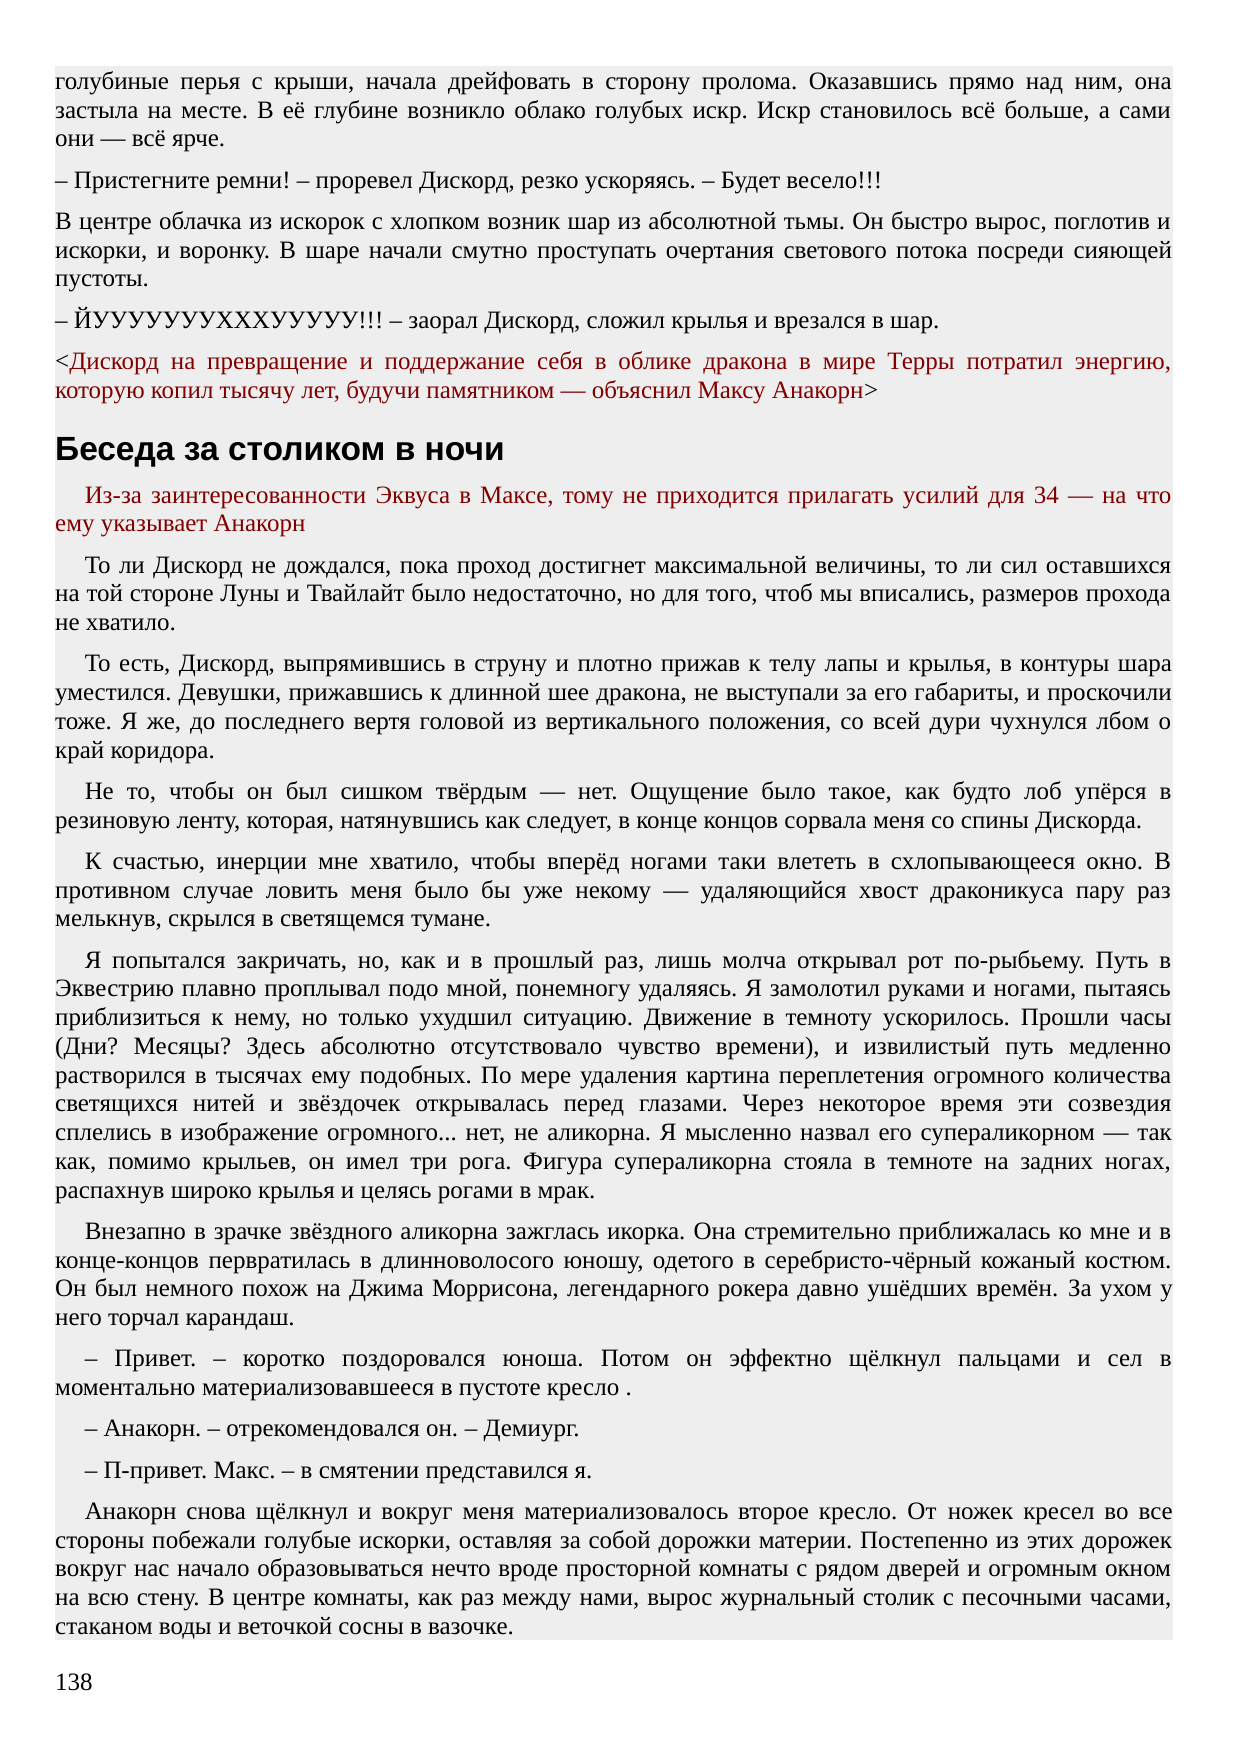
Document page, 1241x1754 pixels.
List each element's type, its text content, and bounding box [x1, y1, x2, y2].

text К счастью, инерции мне хватило, чтобы вперёд ногами таки влететь в схлопывающееся окно. В противном случае ловить меня было бы уже некому — удаляющийся хвост драконикуса пару раз мелькнув, скрылся в светящемся тумане. [55, 846, 1173, 932]
text Анакорн снова щёлкнул и вокруг меня материализовалось второе кресло. От ножек кресел во все стороны побежали голубые искорки, оставляя за собой дорожки материи. Постепенно из этих дорожек вокруг нас начало образовываться нечто вроде просторной комнаты с рядом дверей и огромным окном на всю стену. В центре комнаты, как раз между нами, вырос журнальный столик с песочными часами, стаканом воды и веточкой сосны в вазочке. [55, 1496, 1173, 1640]
text – П-привет. Макс. – в смятении представился я. [55, 1455, 1173, 1483]
text – Пристегните ремни! – проревел Дискорд, резко ускоряясь. – Будет весело!!! [55, 165, 1173, 193]
text – ЙУУУУУУУХХХУУУУУ!!! – заорал Дискорд, сложил крылья и врезался в шар. [55, 305, 1173, 333]
text Не то, чтобы он был сишком твёрдым — нет. Ощущение было такое, как будто лоб упёрся в резиновую ленту, которая, натянувшись как следует, в конце концов сорвала меня со спины Дискорда. [55, 776, 1173, 833]
text Я попытался закричать, но, как и в прошлый раз, лишь молча открывал рот по-рыбьему. Путь в Эквестрию плавно проплывал подо мной, понемногу удаляясь. Я замолотил руками и ногами, пытаясь приблизиться к нему, но только ухудшил ситуацию. Движение в темноту ускорилось. Прошли часы (Дни? Месяцы? Здесь абсолютно отсутствовало чувство времени), и извилистый путь медленно растворился в тысячах ему подобных. По мере удаления картина переплетения огромного количества светящихся нитей и звёздочек открывалась перед глазами. Через некоторое время эти созвездия сплелись в изображение огромного... нет, не аликорна. Я мысленно назвал его супераликорном — так как, помимо крыльев, он имел три рога. Фигура супераликорна стояла в темноте на задних ногах, распахнув широко крылья и целясь рогами в мрак. [55, 945, 1173, 1203]
text То есть, Дискорд, выпрямившись в струну и плотно прижав к телу лапы и крылья, в контуры шара уместился. Девушки, прижавшись к длинной шее дракона, не выступали за его габариты, и проскочили тоже. Я же, до последнего вертя головой из вертикального положения, со всей дури чухнулся лбом о край коридора. [55, 648, 1173, 763]
text Внезапно в зрачке звёздного аликорна зажглась икорка. Она стремительно приближалась ко мне и в конце-концов первратилась в длинноволосого юношу, одетого в серебристо-чёрный кожаный костюм. Он был немного похож на Джима Моррисона, легендарного рокера давно ушёдших времён. За ухом у него торчал карандаш. [55, 1216, 1173, 1331]
text – Привет. – коротко поздоровался юноша. Потом он эффектно щёлкнул пальцами и сел в моментально материализовавшееся в пустоте кресло . [55, 1343, 1173, 1401]
text <Дискорд на превращение и поддержание себя в облике дракона в мире Терры потратил энергию, которую копил тысячу лет, будучи памятником — объяснил Максу Анакорн> [55, 346, 1173, 403]
text – Анакорн. – отрекомендовался он. – Демиург. [55, 1413, 1173, 1442]
text В центре облачка из искорок с хлопком возник шар из абсолютной тьмы. Он быстро вырос, поглотив и искорки, и воронку. В шаре начали смутно проступать очертания светового потока посреди сияющей пустоты. [55, 206, 1173, 292]
text Из-за заинтересованности Эквуса в Максе, тому не приходится прилагать усилий для 34 — на что ему указывает Анакорн [55, 480, 1173, 537]
text голубиные перья с крыши, начала дрейфовать в сторону пролома. Оказавшись прямо над ним, она застыла на месте. В её глубине возникло облако голубых искр. Искр становилось всё больше, а сами они — всё ярче. [55, 66, 1173, 152]
subtitle Беседа за столиком в ночи [55, 428, 1173, 467]
text То ли Дискорд не дождался, пока проход достигнет максимальной величины, то ли сил оставшихся на той стороне Луны и Твайлайт было недостаточно, но для того, чтоб мы вписались, размеров прохода не хватило. [55, 550, 1173, 636]
